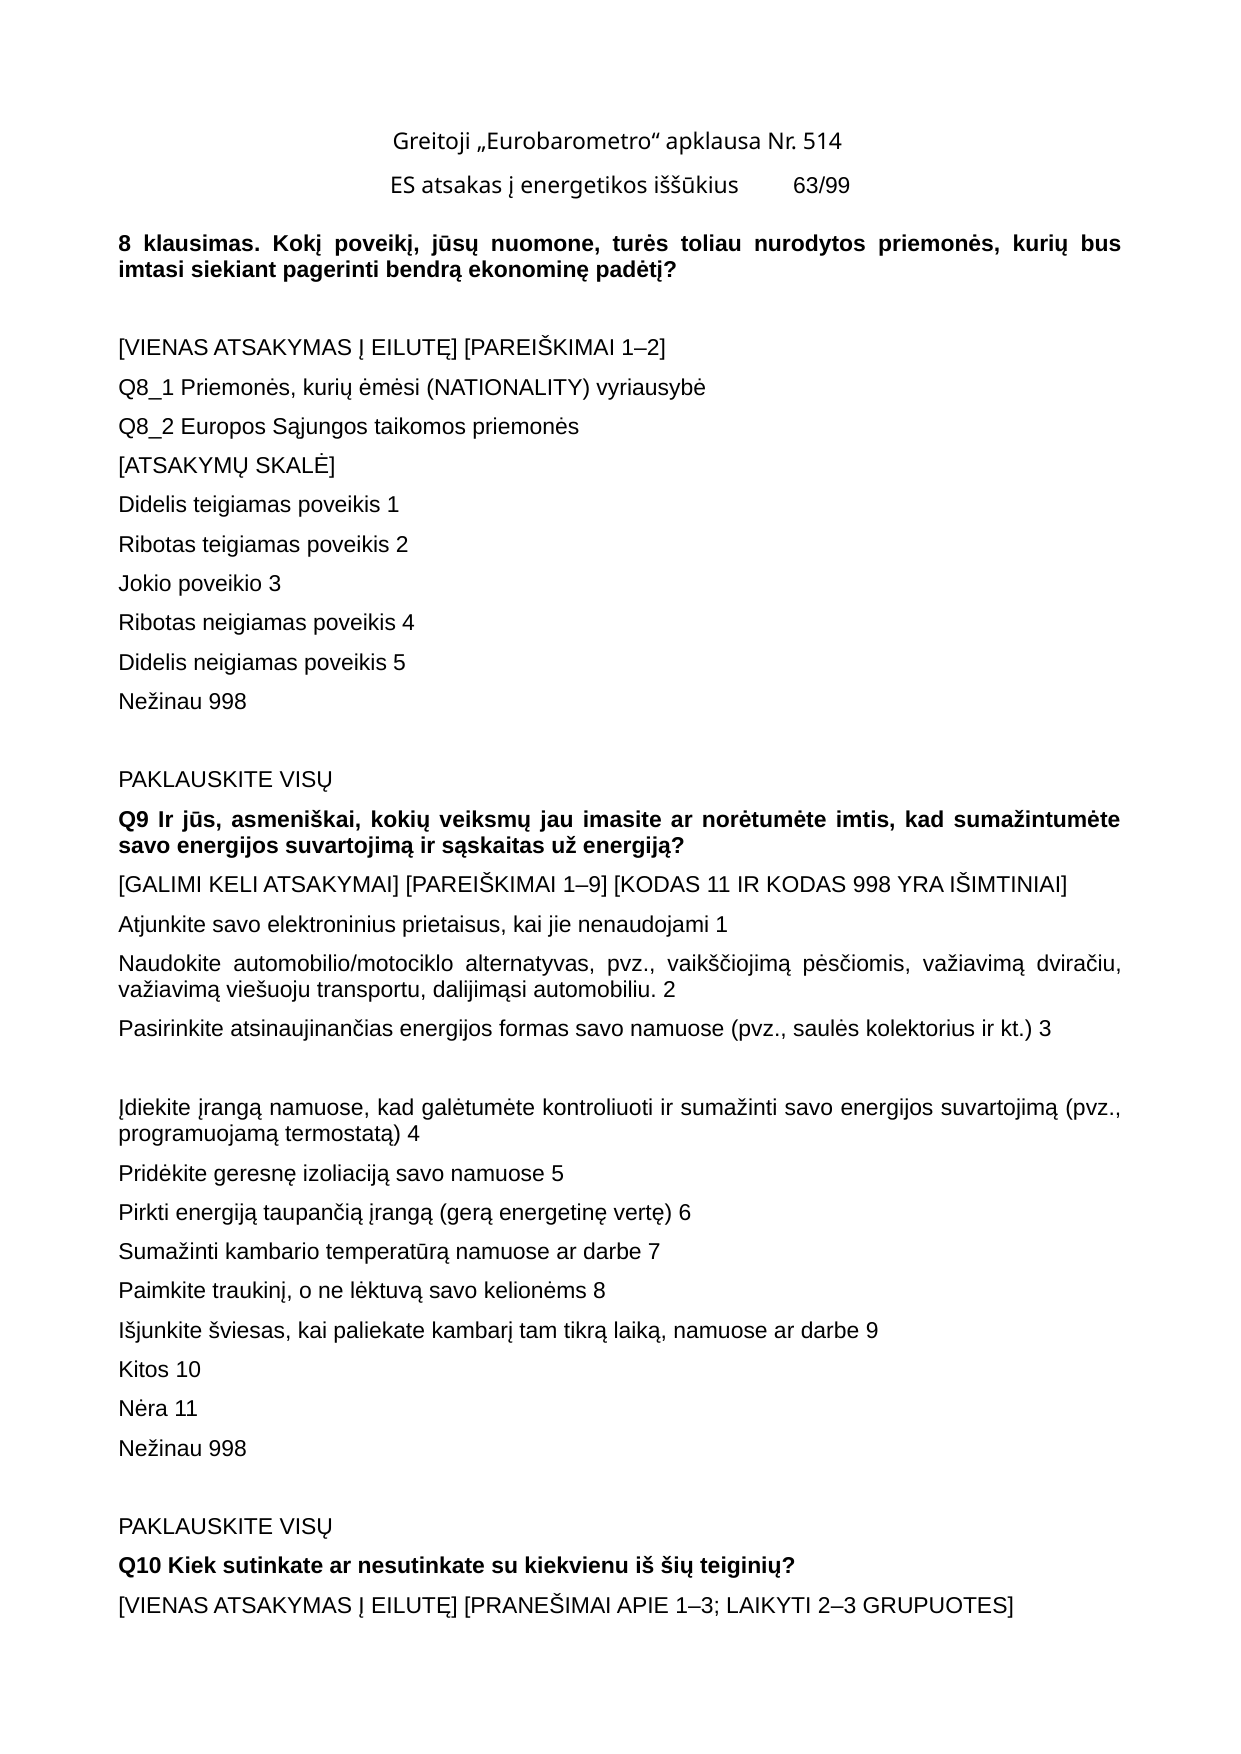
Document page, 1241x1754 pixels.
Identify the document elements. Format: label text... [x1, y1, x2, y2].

text Pasirinkite atsinaujinančias energijos formas savo namuose (pvz., saulės kolektorius ir kt.) 3 [118, 1015, 1122, 1042]
text Pridėkite geresnę izoliaciją savo namuose 5 [118, 1159, 1122, 1186]
text Jokio poveikio 3 [118, 570, 1122, 596]
text Atjunkite savo elektroninius prietaisus, kai jie nenaudojami 1 [118, 911, 1122, 937]
text [GALIMI KELI ATSAKYMAI] [PAREIŠKIMAI 1–9] [KODAS 11 IR KODAS 998 YRA IŠIMTINIAI] [118, 871, 1122, 898]
text PAKLAUSKITE VISŲ [118, 766, 1122, 793]
text Paimkite traukinį, o ne lėktuvą savo kelionėms 8 [118, 1277, 1122, 1304]
text [ATSAKYMŲ SKALĖ] [118, 452, 1122, 478]
text Įdiekite įrangą namuose, kad galėtumėte kontroliuoti ir sumažinti savo energijos suvartojimą (pvz., programuojamą termostatą) 4 [118, 1094, 1122, 1147]
text Nežinau 998 [118, 1434, 1122, 1461]
text Sumažinti kambario temperatūrą namuose ar darbe 7 [118, 1238, 1122, 1264]
text Išjunkite šviesas, kai paliekate kambarį tam tikrą laiką, namuose ar darbe 9 [118, 1317, 1122, 1343]
text Didelis neigiamas poveikis 5 [118, 648, 1122, 675]
text Q10 Kiek sutinkate ar nesutinkate su kiekvienu iš šių teiginių? [118, 1552, 1122, 1579]
text [VIENAS ATSAKYMAS Į EILUTĘ] [PAREIŠKIMAI 1–2] [118, 334, 1122, 361]
text Q8_1 Priemonės, kurių ėmėsi (NATIONALITY) vyriausybė [118, 374, 1122, 400]
text Nėra 11 [118, 1395, 1122, 1422]
text Q8_2 Europos Sąjungos taikomos priemonės [118, 413, 1122, 439]
text Pirkti energiją taupančią įrangą (gerą energetinę vertę) 6 [118, 1199, 1122, 1225]
text 8 klausimas. Kokį poveikį, jūsų nuomone, turės toliau nurodytos priemonės, kurių bus imtasi siekiant pagerinti bendrą ekonominę padėtį? [118, 229, 1122, 282]
text Kitos 10 [118, 1356, 1122, 1382]
text Ribotas teigiamas poveikis 2 [118, 531, 1122, 557]
text Nežinau 998 [118, 688, 1122, 714]
text PAKLAUSKITE VISŲ [118, 1513, 1122, 1539]
text Ribotas neigiamas poveikis 4 [118, 609, 1122, 636]
text Q9 Ir jūs, asmeniškai, kokių veiksmų jau imasite ar norėtumėte imtis, kad sumažintumėte savo energijos suvartojimą ir sąskaitas už energiją? [118, 806, 1122, 858]
text Naudokite automobilio/motociklo alternatyvas, pvz., vaikščiojimą pėsčiomis, važiavimą dviračiu, važiavimą viešuoju transportu, dalijimąsi automobiliu. 2 [118, 950, 1122, 1002]
text [VIENAS ATSAKYMAS Į EILUTĘ] [PRANEŠIMAI APIE 1–3; LAIKYTI 2–3 GRUPUOTES] [118, 1592, 1122, 1618]
text Didelis teigiamas poveikis 1 [118, 491, 1122, 518]
